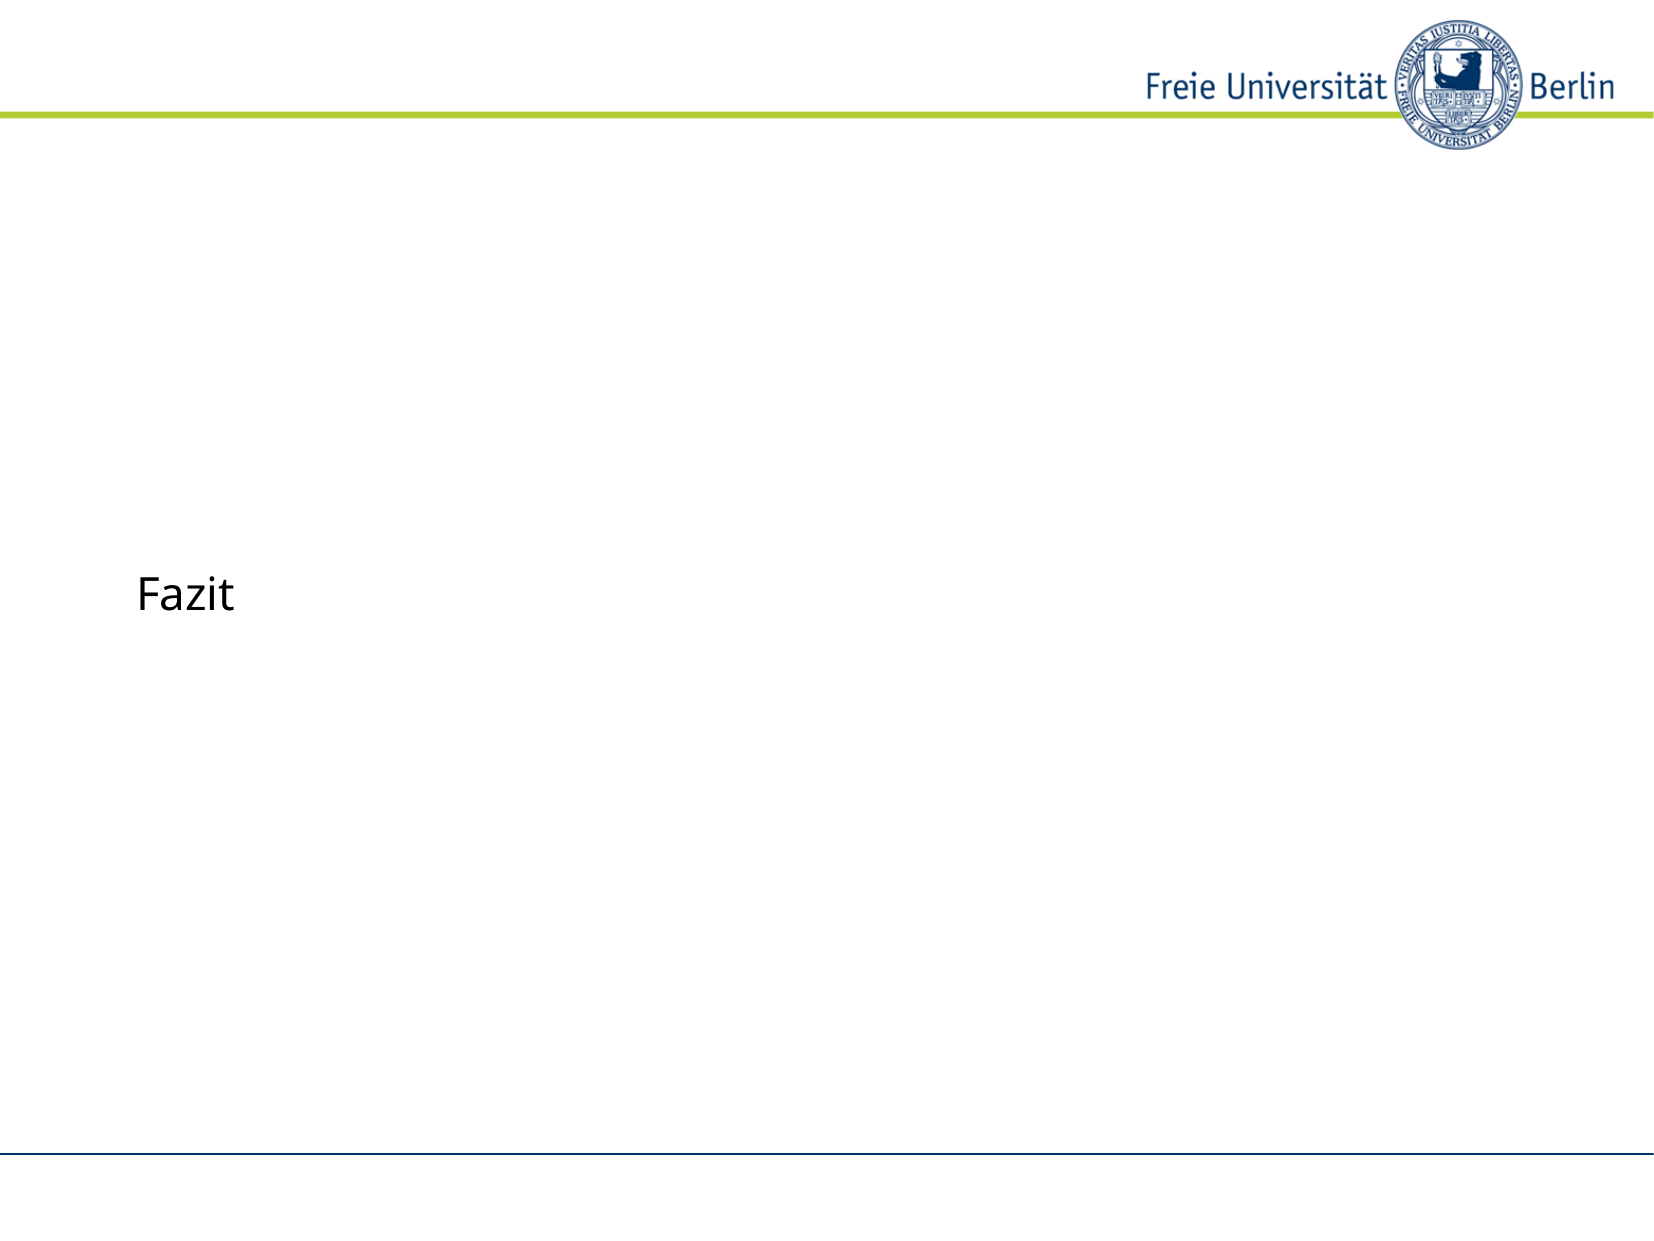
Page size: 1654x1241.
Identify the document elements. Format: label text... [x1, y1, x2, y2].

picture [1139, 20, 1620, 151]
subtitle Fazit [115, 177, 1418, 996]
